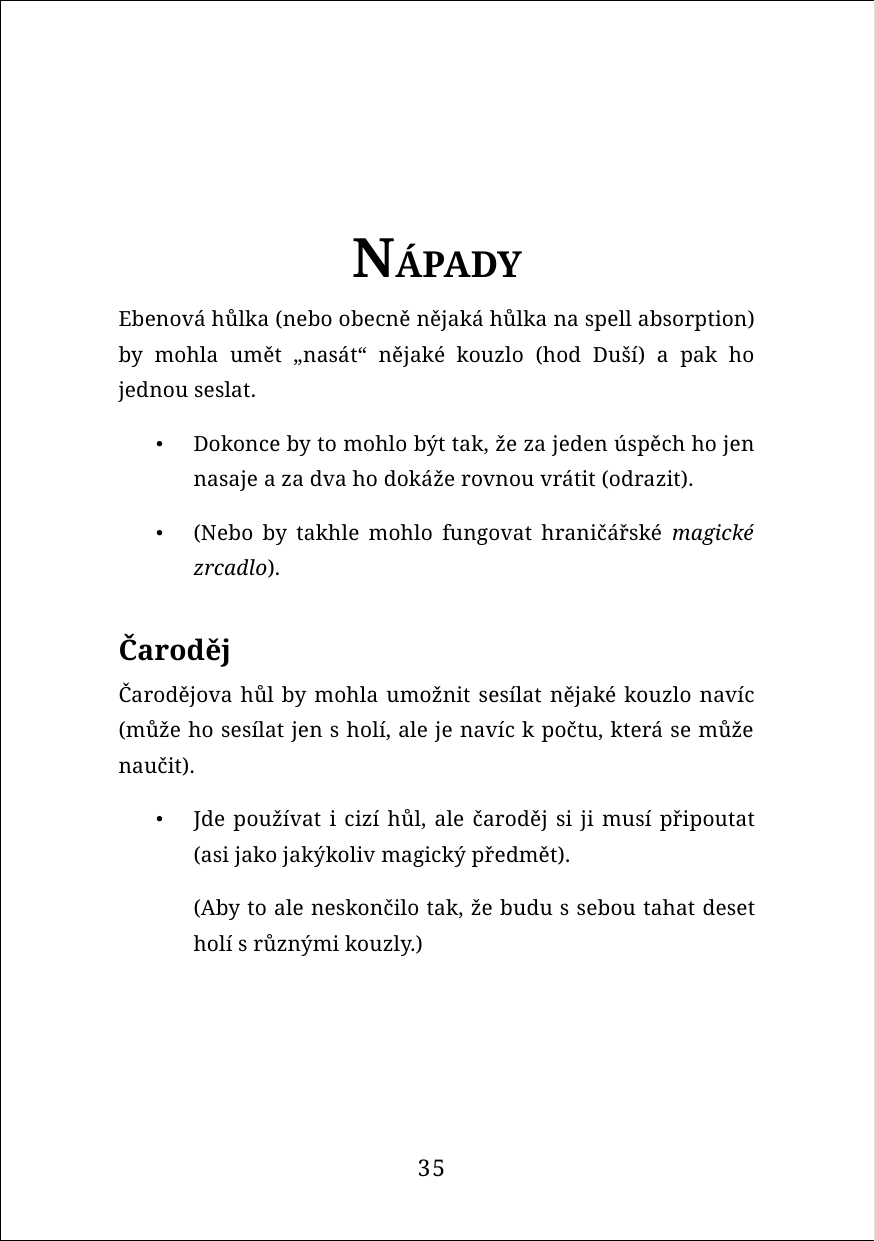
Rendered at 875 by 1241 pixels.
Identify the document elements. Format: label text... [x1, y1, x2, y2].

text Ebenová hůlka (nebo obecně nějaká hůlka na spell absorption) by mohla umět „nasát“ nějaké kouzlo (hod Duší) a pak ho jednou seslat. [118, 304, 756, 404]
list (Nebo by takhle mohlo fungovat hraničářské magické zrcadlo). [156, 518, 756, 582]
text Čarodějova hůl by mohla umožnit sesílat nějaké kouzlo navíc (může ho sesílat jen s holí, ale je navíc k počtu, která se může naučit). [118, 680, 756, 779]
list Jde používat i cizí hůl, ale čaroděj si ji musí připoutat (asi jako jakýkoliv magický předmět). [156, 804, 756, 868]
subtitle Nápady [118, 219, 756, 293]
subtitle Čaroděj [118, 630, 756, 668]
list Dokonce by to mohlo být tak, že za jeden úspěch ho jen nasaje a za dva ho dokáže rovnou vrátit (odrazit). [156, 429, 756, 493]
list (Aby to ale neskončilo tak, že budu s sebou tahat deset holí s různými kouzly.) [156, 893, 756, 957]
